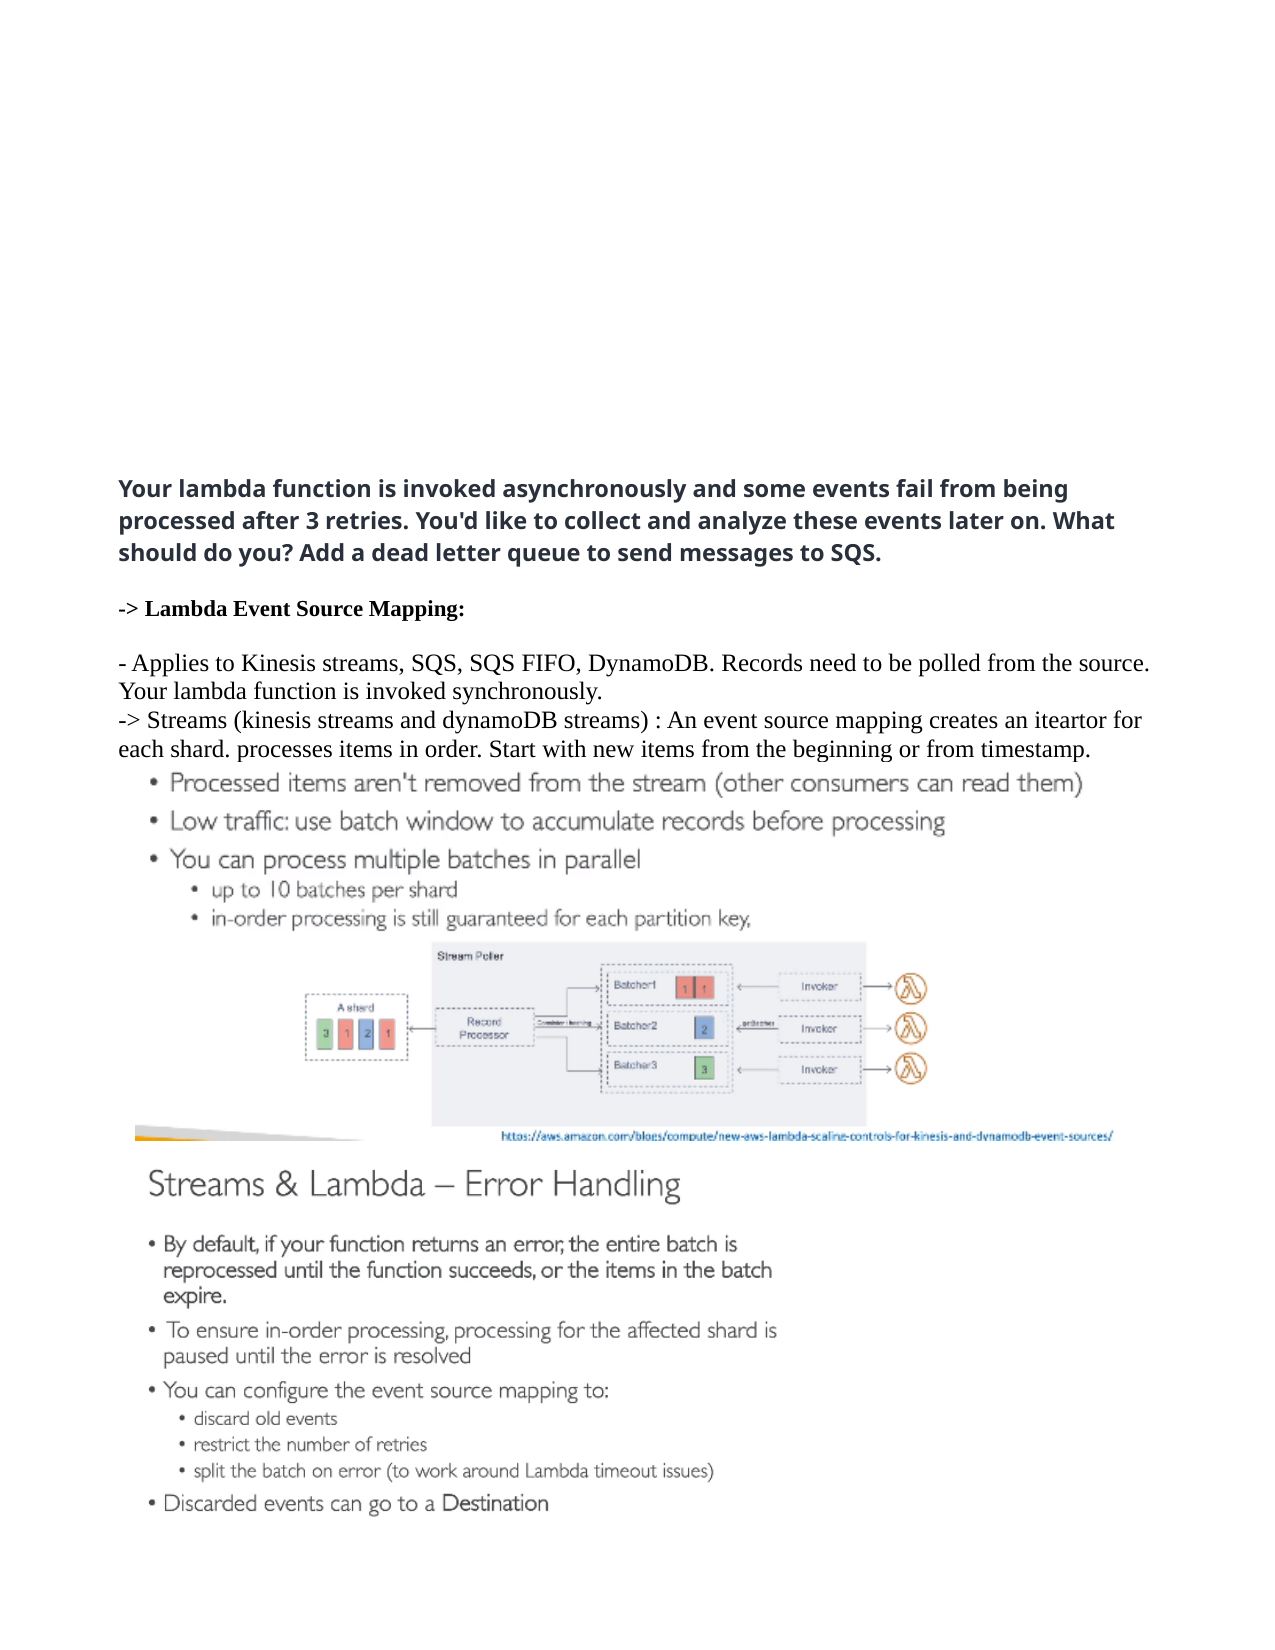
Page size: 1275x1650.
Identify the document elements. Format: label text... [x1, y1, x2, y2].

text Your lambda function is invoked asynchronously and some events fail from being processed after 3 retries. You'd like to collect and analyze these events later on. What should do you? Add a dead letter queue to send messages to SQS. [118, 473, 1157, 569]
text - Applies to Kinesis streams, SQS, SQS FIFO, DynamoDB. Records need to be polled from the source. Your lambda function is invoked synchronously. [118, 648, 1157, 705]
picture [141, 1162, 781, 1518]
text -> Streams (kinesis streams and dynamoDB streams) : An event source mapping creates an iteartor for each shard. processes items in order. Start with new items from the beginning or from timestamp. [118, 705, 1157, 763]
picture [135, 762, 1140, 1141]
text -> Lambda Event Source Mapping: [118, 595, 1157, 621]
